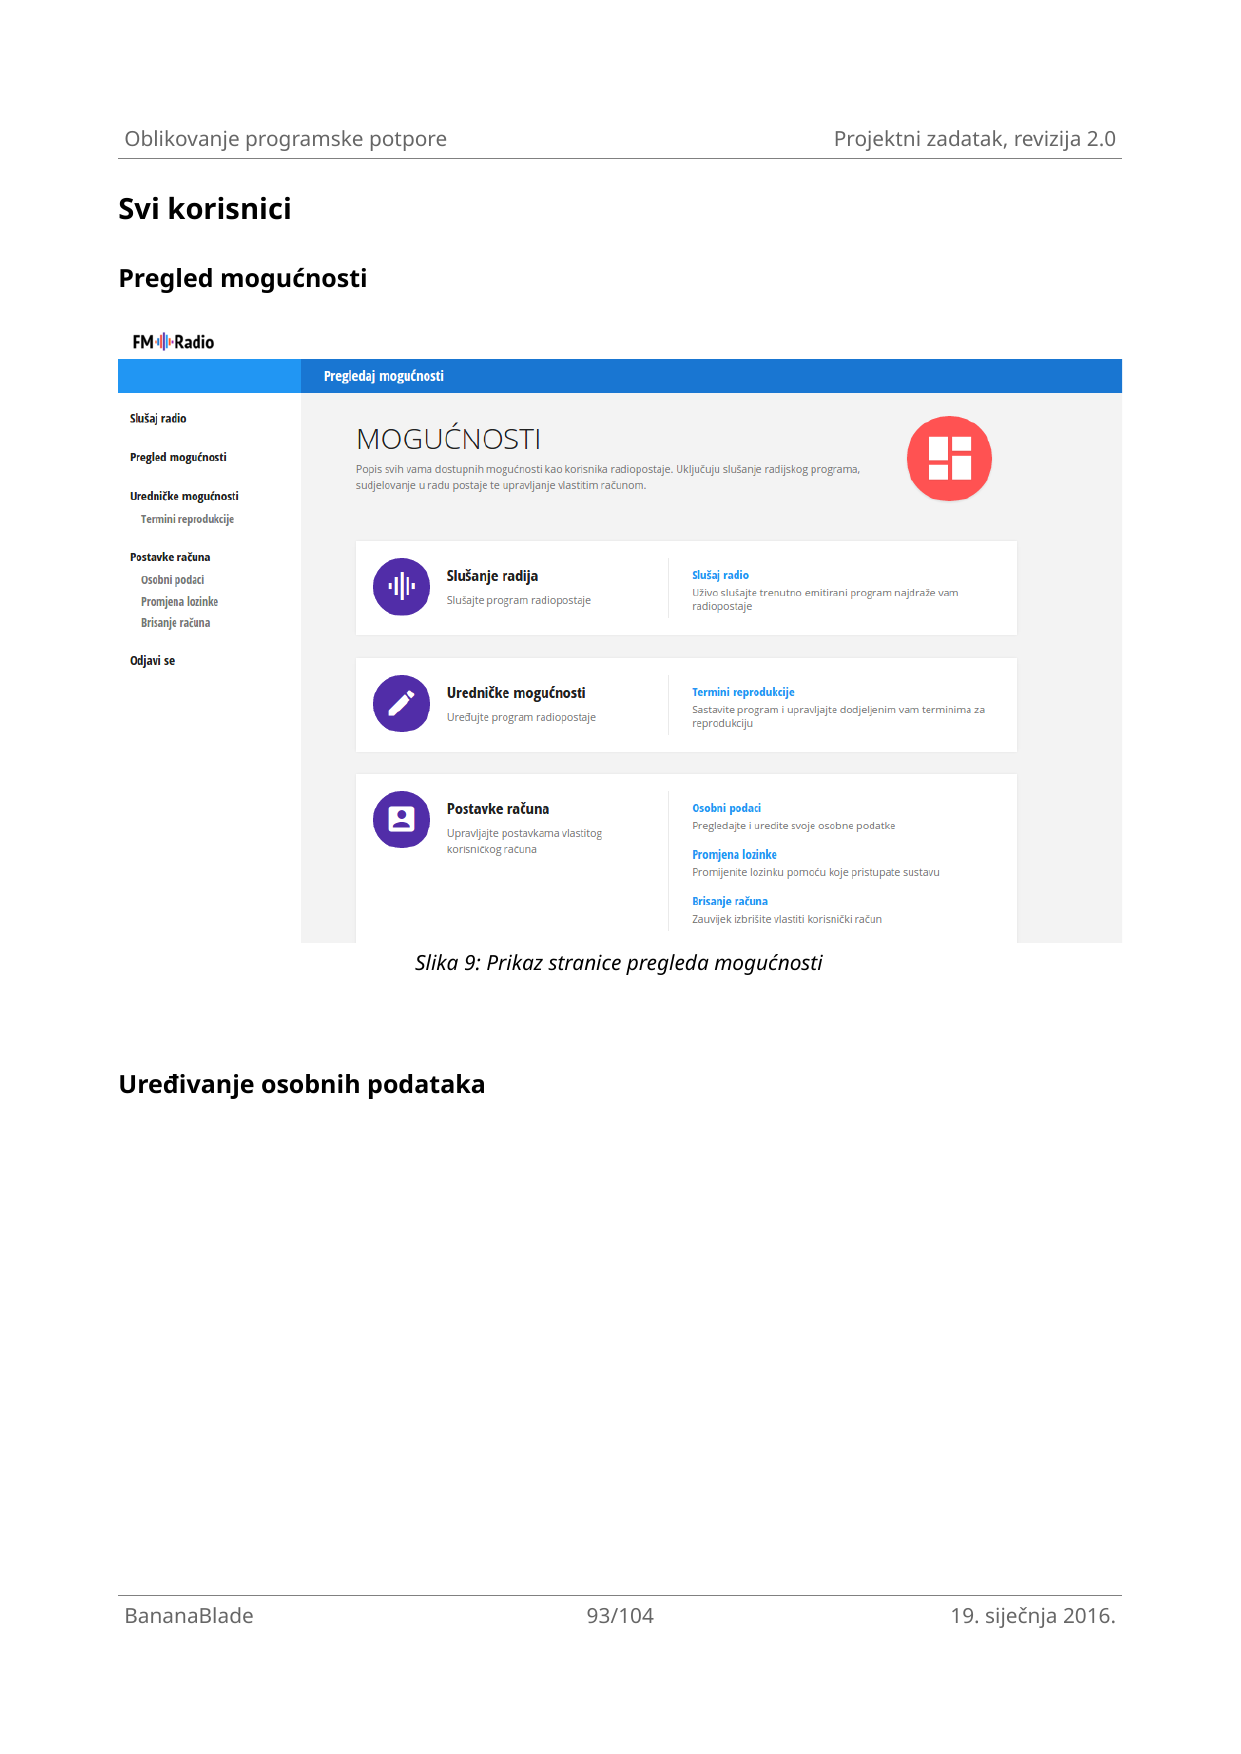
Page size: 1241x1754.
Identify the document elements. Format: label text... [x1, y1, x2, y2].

text Slika 9: Prikaz stranice pregleda mogućnosti [118, 943, 1122, 977]
subtitle Uređivanje osobnih podataka [118, 1066, 1122, 1101]
subtitle Pregled mogućnosti [118, 261, 1122, 295]
picture [118, 326, 1123, 943]
subtitle Svi korisnici [118, 188, 1122, 228]
